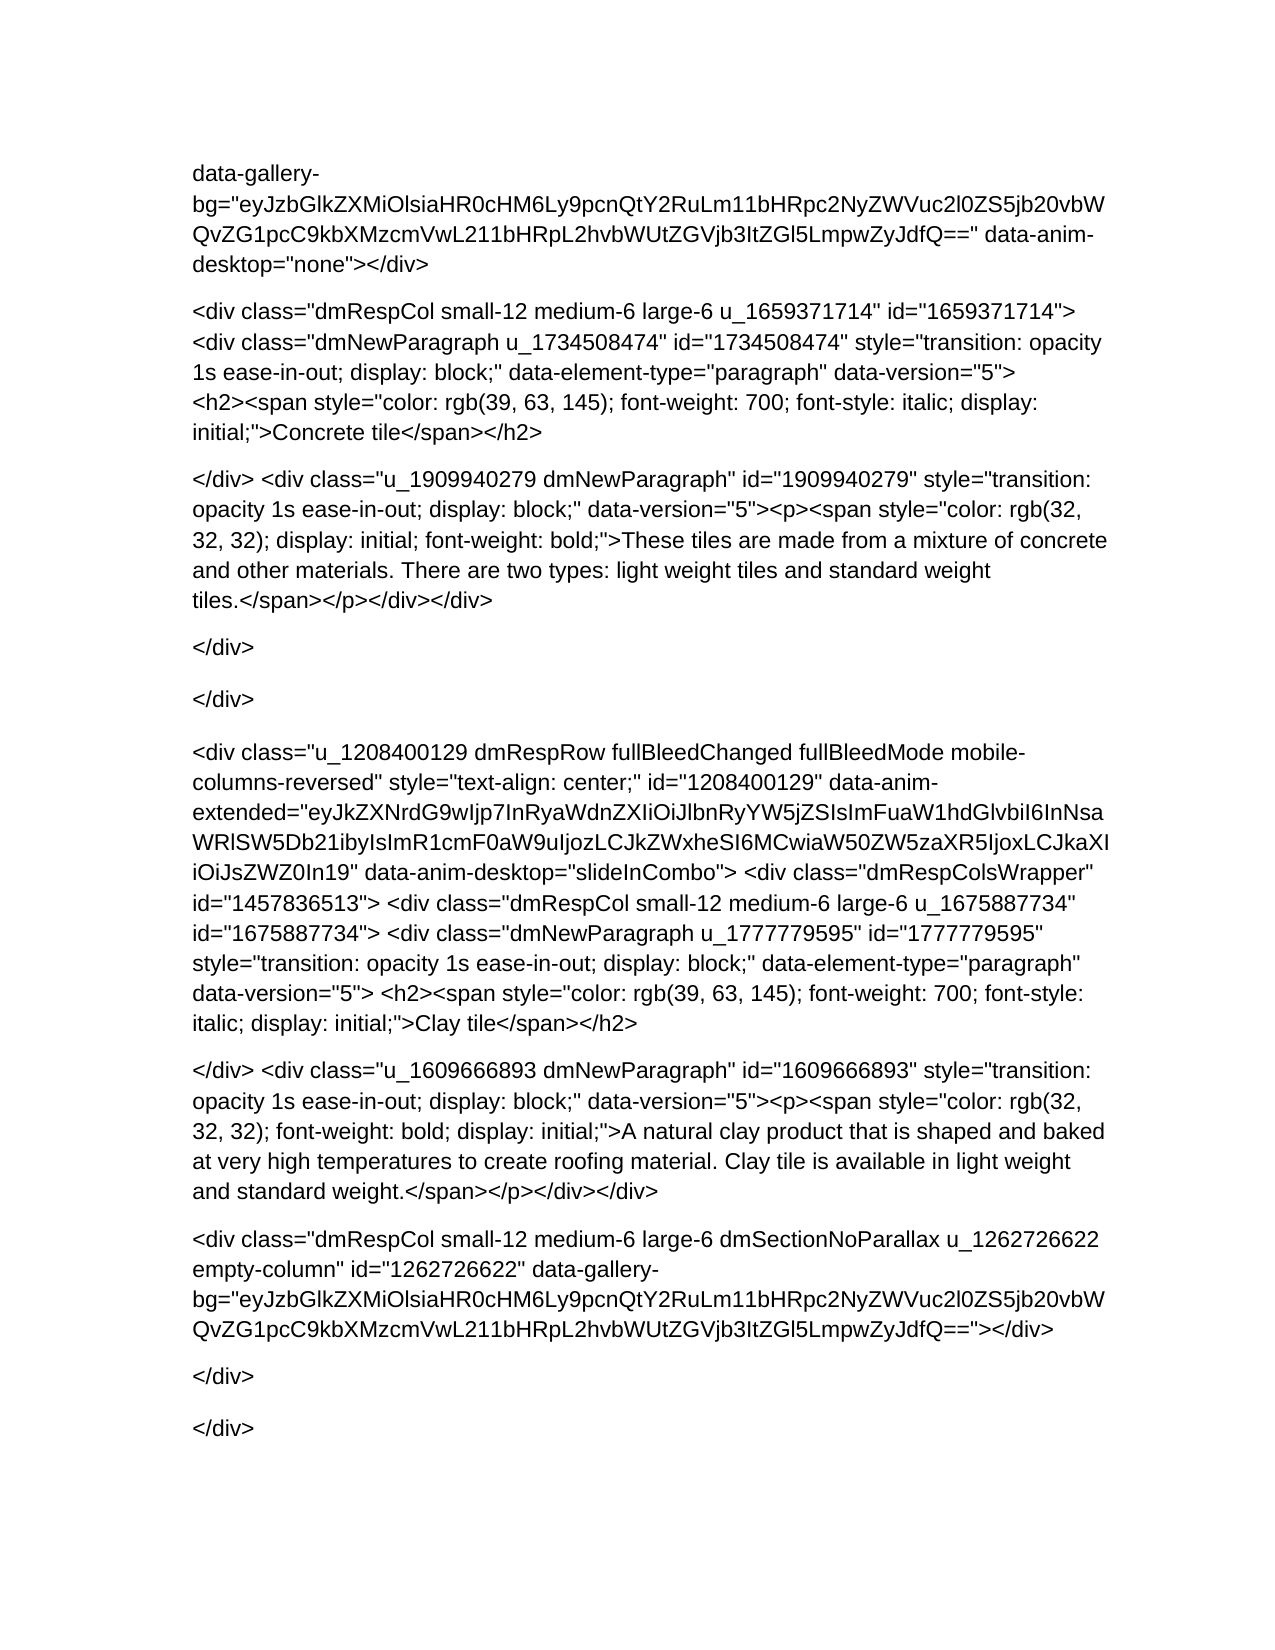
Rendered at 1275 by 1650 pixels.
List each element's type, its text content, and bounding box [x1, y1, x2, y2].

table_cell [150, 728, 182, 1047]
table_cell </div> <div class="u_1909940279 dmNewParagraph" id="1909940279" style="transition: opacity 1s ease-in-out; display: block;" data-version="5"><p><span style="color: rgb(32, 32, 32); display: initial; font-weight: bold;">These tiles are made from a mixture of concrete and other materials. There are two types: light weight tiles and standard weight tiles.</span></p></div></div> [182, 456, 1125, 624]
table_cell [150, 676, 182, 728]
table_cell </div> [182, 624, 1125, 676]
table_cell [150, 1047, 182, 1215]
table_cell [150, 1405, 182, 1457]
table_cell data-gallery-bg="eyJzbGlkZXMiOlsiaHR0cHM6Ly9pcnQtY2RuLm11bHRpc2NyZWVuc2l0ZS5jb20vbWQvZG1pcC9kbXMzcmVwL211bHRpL2hvbWUtZGVjb3ItZGl5LmpwZyJdfQ==" data-anim-desktop="none"></div> [182, 150, 1125, 288]
table_cell [150, 1215, 182, 1353]
table_cell <div class="dmRespCol small-12 medium-6 large-6 dmSectionNoParallax u_1262726622 empty-column" id="1262726622" data-gallery-bg="eyJzbGlkZXMiOlsiaHR0cHM6Ly9pcnQtY2RuLm11bHRpc2NyZWVuc2l0ZS5jb20vbWQvZG1pcC9kbXMzcmVwL211bHRpL2hvbWUtZGVjb3ItZGl5LmpwZyJdfQ=="></div> [182, 1215, 1125, 1353]
table_cell <div class="dmRespCol small-12 medium-6 large-6 u_1659371714" id="1659371714"> <div class="dmNewParagraph u_1734508474" id="1734508474" style="transition: opacity 1s ease-in-out; display: block;" data-element-type="paragraph" data-version="5"> <h2><span style="color: rgb(39, 63, 145); font-weight: 700; font-style: italic; display: initial;">Concrete tile</span></h2> [182, 288, 1125, 456]
table_cell [150, 150, 182, 288]
table_cell [150, 456, 182, 624]
table_cell [150, 1353, 182, 1405]
table_cell [150, 288, 182, 456]
table_cell </div> [182, 1353, 1125, 1405]
table_cell [150, 624, 182, 676]
table_cell <div class="u_1208400129 dmRespRow fullBleedChanged fullBleedMode mobile-columns-reversed" style="text-align: center;" id="1208400129" data-anim-extended="eyJkZXNrdG9wIjp7InRyaWdnZXIiOiJlbnRyYW5jZSIsImFuaW1hdGlvbiI6InNsaWRlSW5Db21ibyIsImR1cmF0aW9uIjozLCJkZWxheSI6MCwiaW50ZW5zaXR5IjoxLCJkaXIiOiJsZWZ0In19" data-anim-desktop="slideInCombo"> <div class="dmRespColsWrapper" id="1457836513"> <div class="dmRespCol small-12 medium-6 large-6 u_1675887734" id="1675887734"> <div class="dmNewParagraph u_1777779595" id="1777779595" style="transition: opacity 1s ease-in-out; display: block;" data-element-type="paragraph" data-version="5"> <h2><span style="color: rgb(39, 63, 145); font-weight: 700; font-style: italic; display: initial;">Clay tile</span></h2> [182, 728, 1125, 1047]
table_cell </div> [182, 1405, 1125, 1457]
table_cell </div> <div class="u_1609666893 dmNewParagraph" id="1609666893" style="transition: opacity 1s ease-in-out; display: block;" data-version="5"><p><span style="color: rgb(32, 32, 32); font-weight: bold; display: initial;">A natural clay product that is shaped and baked at very high temperatures to create roofing material. Clay tile is available in light weight and standard weight.</span></p></div></div> [182, 1047, 1125, 1215]
table_cell </div> [182, 676, 1125, 728]
